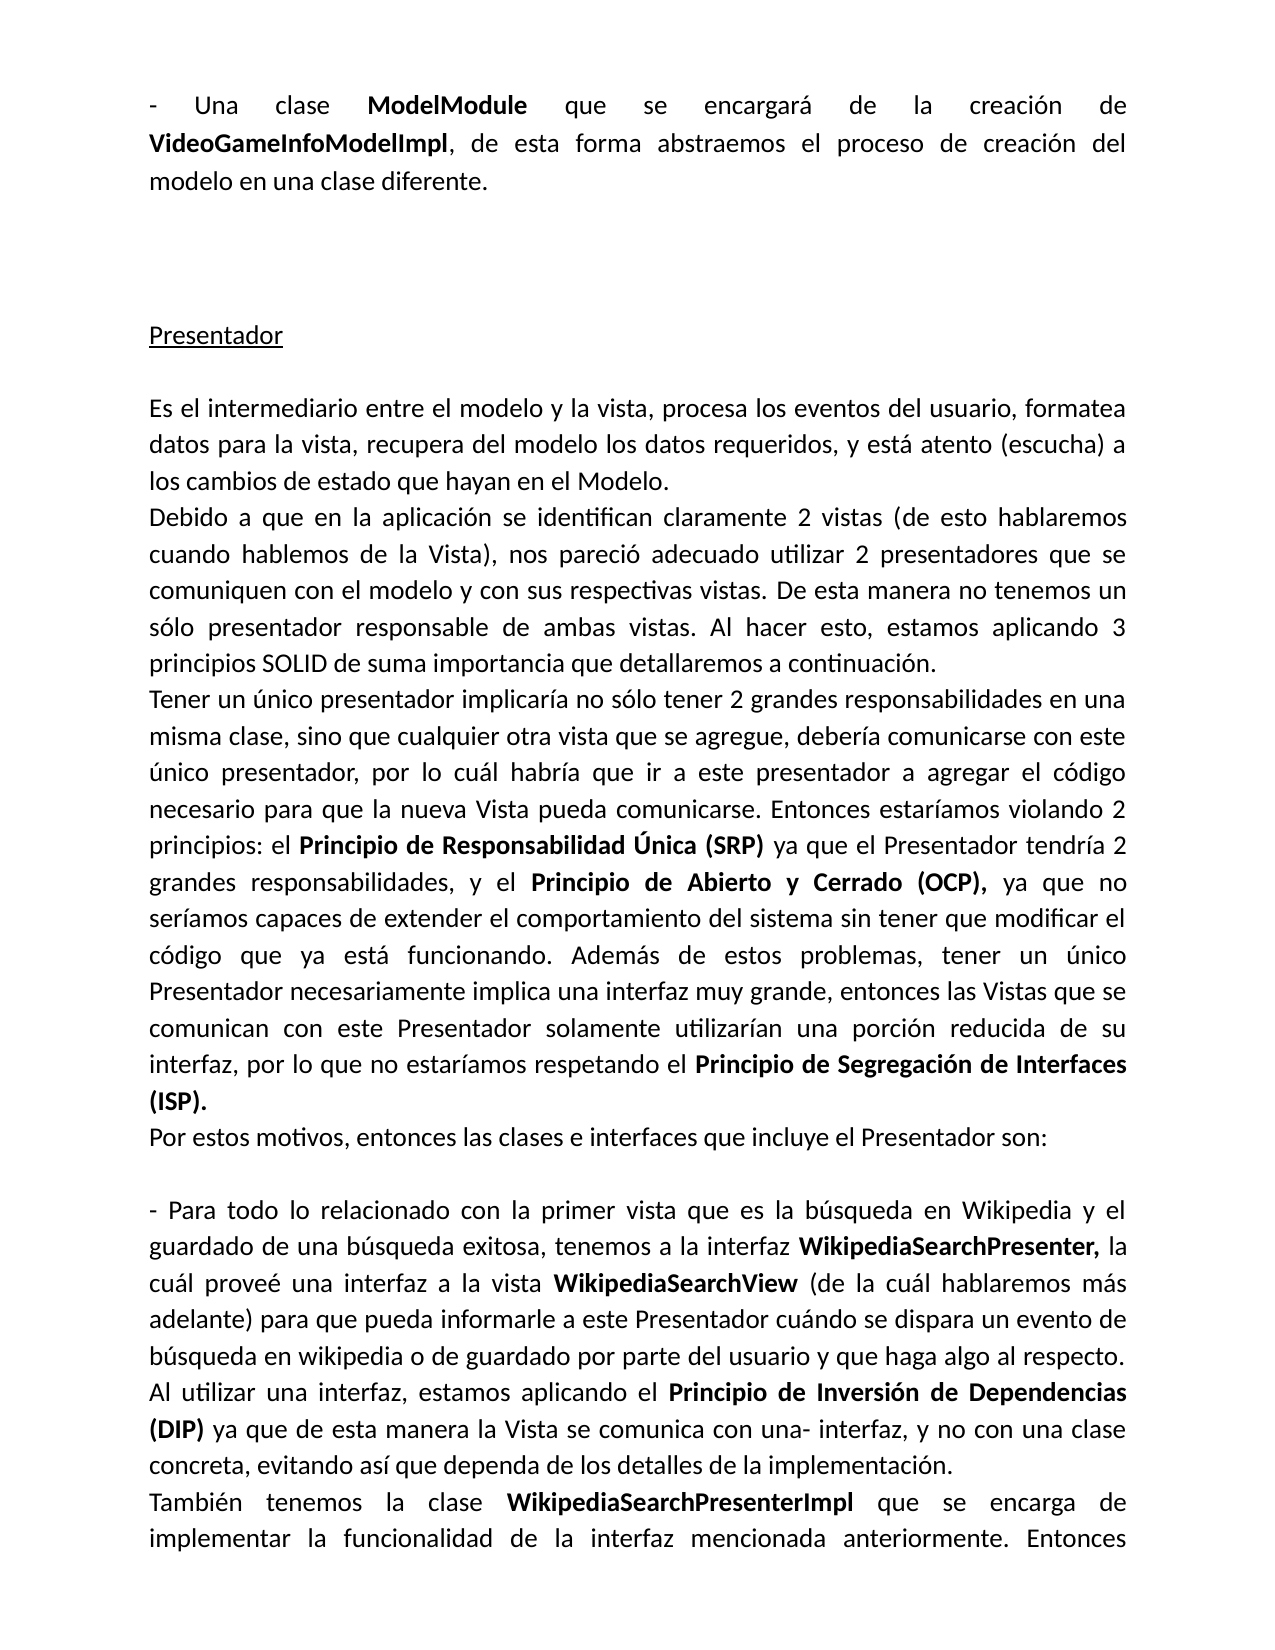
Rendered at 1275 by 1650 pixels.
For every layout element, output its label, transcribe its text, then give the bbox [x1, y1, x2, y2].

text Presentador [149, 314, 1127, 351]
text Es el intermediario entre el modelo y la vista, procesa los eventos del usuario, formatea datos para la vista, recupera del modelo los datos requeridos, y está atento (escucha) a los cambios de estado que hayan en el Modelo. [149, 387, 1127, 497]
text - Para todo lo relacionado con la primer vista que es la búsqueda en Wikipedia y el guardado de una búsqueda exitosa, tenemos a la interfaz WikipediaSearchPresenter, la cuál proveé una interfaz a la vista WikipediaSearchView (de la cuál hablaremos más adelante) para que pueda informarle a este Presentador cuándo se dispara un evento de búsqueda en wikipedia o de guardado por parte del usuario y que haga algo al respecto. Al utilizar una interfaz, estamos aplicando el Principio de Inversión de Dependencias (DIP) ya que de esta manera la Vista se comunica con una- interfaz, y no con una clase concreta, evitando así que dependa de los detalles de la implementación. [149, 1189, 1127, 1481]
text Por estos motivos, entonces las clases e interfaces que incluye el Presentador son: [149, 1117, 1127, 1153]
text Debido a que en la aplicación se identifican claramente 2 vistas (de esto hablaremos cuando hablemos de la Vista), nos pareció adecuado utilizar 2 presentadores que se comuniquen con el modelo y con sus respectivas vistas. De esta manera no tenemos un sólo presentador responsable de ambas vistas. Al hacer esto, estamos aplicando 3 principios SOLID de suma importancia que detallaremos a continuación. [149, 497, 1127, 679]
text Tener un único presentador implicaría no sólo tener 2 grandes responsabilidades en una misma clase, sino que cualquier otra vista que se agregue, debería comunicarse con este único presentador, por lo cuál habría que ir a este presentador a agregar el código necesario para que la nueva Vista pueda comunicarse. Entonces estaríamos violando 2 principios: el Principio de Responsabilidad Única (SRP) ya que el Presentador tendría 2 grandes responsabilidades, y el Principio de Abierto y Cerrado (OCP), ya que no seríamos capaces de extender el comportamiento del sistema sin tener que modificar el código que ya está funcionando. Además de estos problemas, tener un único Presentador necesariamente implica una interfaz muy grande, entonces las Vistas que se comunican con este Presentador solamente utilizarían una porción reducida de su interfaz, por lo que no estaríamos respetando el Principio de Segregación de Interfaces (ISP). [149, 679, 1127, 1117]
text También tenemos la clase WikipediaSearchPresenterImpl que se encarga de implementar la funcionalidad de la interfaz mencionada anteriormente. Entonces [149, 1481, 1127, 1554]
text - Una clase ModelModule que se encargará de la creación de VideoGameInfoModelImpl, de esta forma abstraemos el proceso de creación del modelo en una clase diferente. [149, 88, 1127, 197]
